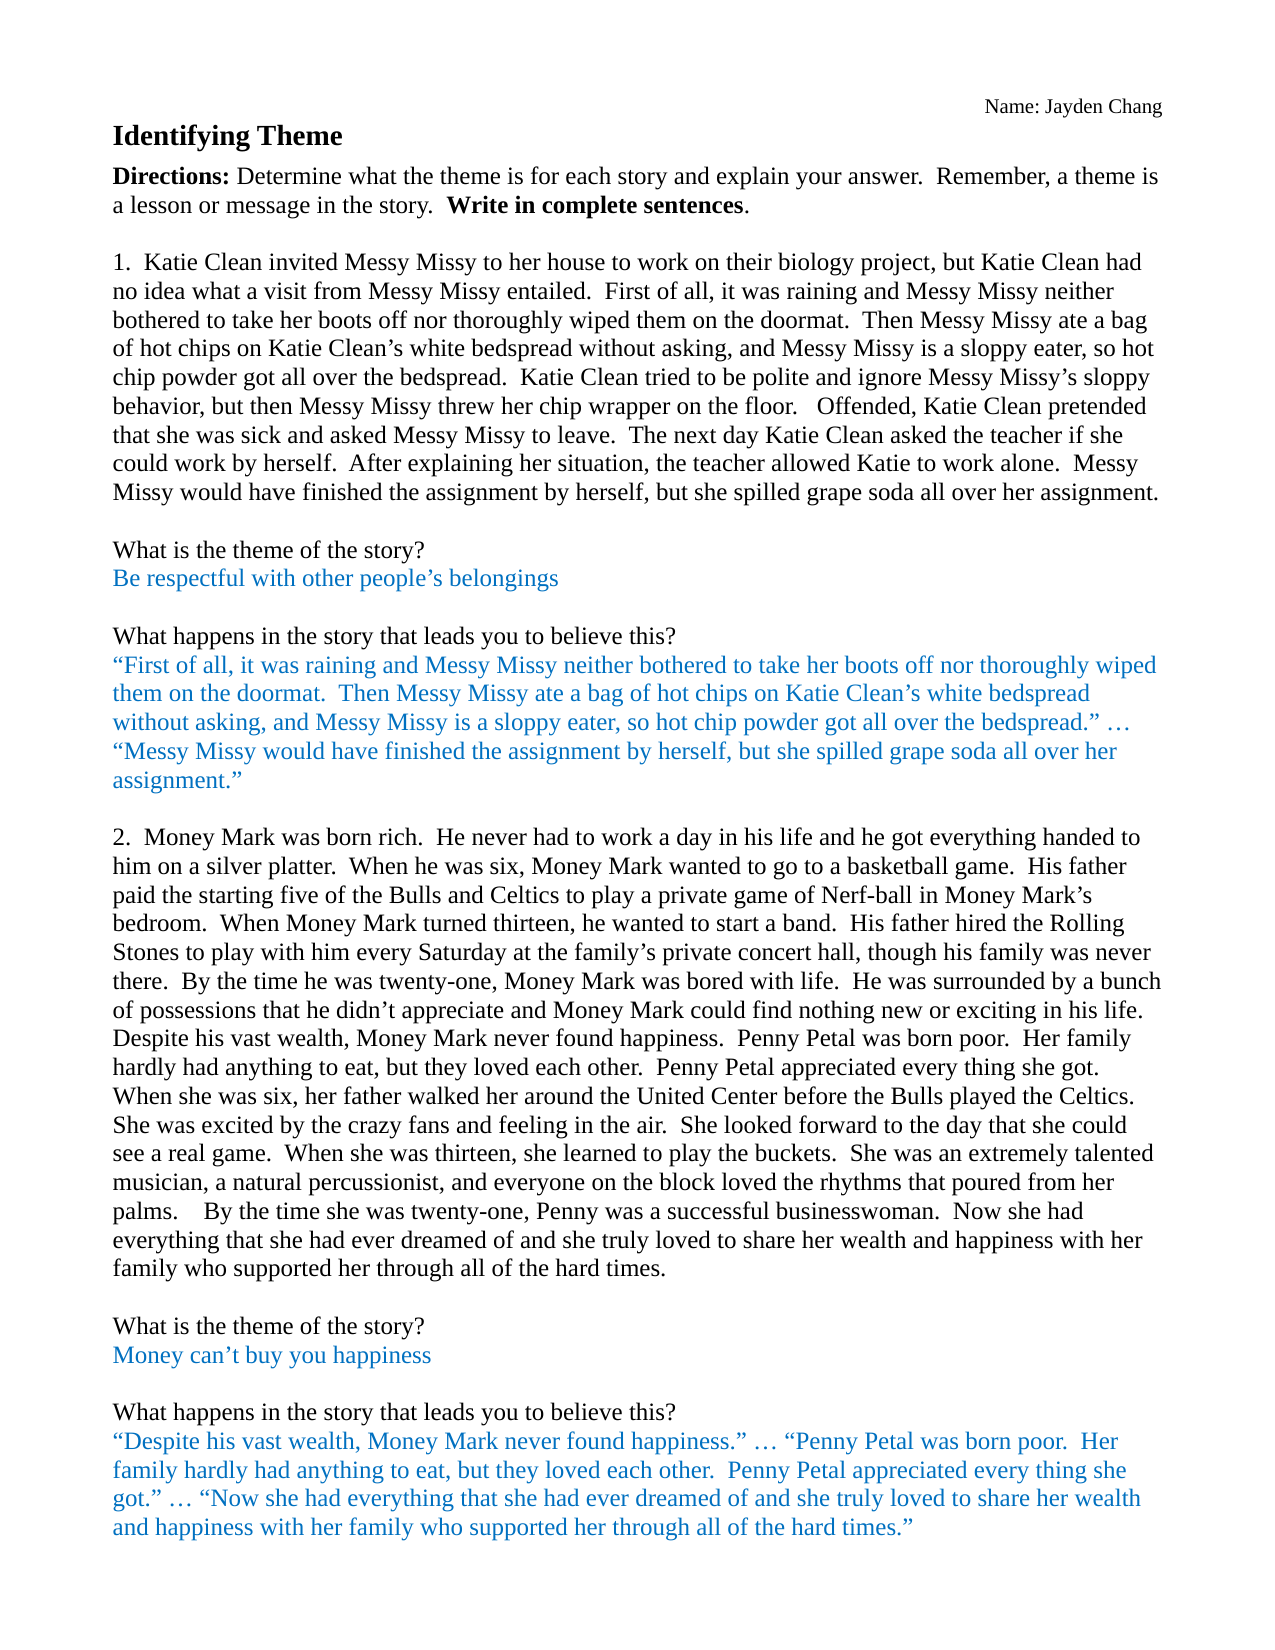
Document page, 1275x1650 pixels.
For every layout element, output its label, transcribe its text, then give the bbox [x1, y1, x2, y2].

text Be respectful with other people’s belongings [112, 563, 1162, 592]
text 1. Katie Clean invited Messy Missy to her house to work on their biology project, but Katie Clean had no idea what a visit from Messy Missy entailed. First of all, it was raining and Messy Missy neither bothered to take her boots off nor thoroughly wiped them on the doormat. Then Messy Missy ate a bag of hot chips on Katie Clean’s white bedspread without asking, and Messy Missy is a sloppy eater, so hot chip powder got all over the bedspread. Katie Clean tried to be polite and ignore Messy Missy’s sloppy behavior, but then Messy Missy threw her chip wrapper on the floor. Offended, Katie Clean pretended that she was sick and asked Messy Missy to leave. The next day Katie Clean asked the teacher if she could work by herself. After explaining her situation, the teacher allowed Katie to work alone. Messy Missy would have finished the assignment by herself, but she spilled grape soda all over her assignment. [112, 247, 1162, 506]
text Identifying Theme [112, 118, 1162, 151]
text What is the theme of the story? [112, 1311, 1162, 1340]
text What happens in the story that leads you to believe this? [112, 621, 1162, 650]
text Directions: Determine what the theme is for each story and explain your answer. Remember, a theme is a lesson or message in the story. Write in complete sentences. [112, 161, 1162, 218]
text Name: Jayden Chang [112, 94, 1162, 118]
text What is the theme of the story? [112, 535, 1162, 563]
text “First of all, it was raining and Messy Missy neither bothered to take her boots off nor thoroughly wiped them on the doormat. Then Messy Missy ate a bag of hot chips on Katie Clean’s white bedspread without asking, and Messy Missy is a sloppy eater, so hot chip powder got all over the bedspread.” … “Messy Missy would have finished the assignment by herself, but she spilled grape soda all over her assignment.” [112, 650, 1162, 793]
text “Despite his vast wealth, Money Mark never found happiness.” … “Penny Petal was born poor. Her family hardly had anything to eat, but they loved each other. Penny Petal appreciated every thing she got.” … “Now she had everything that she had ever dreamed of and she truly loved to share her wealth and happiness with her family who supported her through all of the hard times.” [112, 1426, 1162, 1541]
text What happens in the story that leads you to believe this? [112, 1397, 1162, 1426]
text Money can’t buy you happiness [112, 1340, 1162, 1368]
text 2. Money Mark was born rich. He never had to work a day in his life and he got everything handed to him on a silver platter. When he was six, Money Mark wanted to go to a basketball game. His father paid the starting five of the Bulls and Celtics to play a private game of Nerf-ball in Money Mark’s bedroom. When Money Mark turned thirteen, he wanted to start a band. His father hired the Rolling Stones to play with him every Saturday at the family’s private concert hall, though his family was never there. By the time he was twenty-one, Money Mark was bored with life. He was surrounded by a bunch of possessions that he didn’t appreciate and Money Mark could find nothing new or exciting in his life. Despite his vast wealth, Money Mark never found happiness. Penny Petal was born poor. Her family hardly had anything to eat, but they loved each other. Penny Petal appreciated every thing she got. When she was six, her father walked her around the United Center before the Bulls played the Celtics. She was excited by the crazy fans and feeling in the air. She looked forward to the day that she could see a real game. When she was thirteen, she learned to play the buckets. She was an extremely talented musician, a natural percussionist, and everyone on the block loved the rhythms that poured from her palms. By the time she was twenty-one, Penny was a successful businesswoman. Now she had everything that she had ever dreamed of and she truly loved to share her wealth and happiness with her family who supported her through all of the hard times. [112, 822, 1162, 1282]
